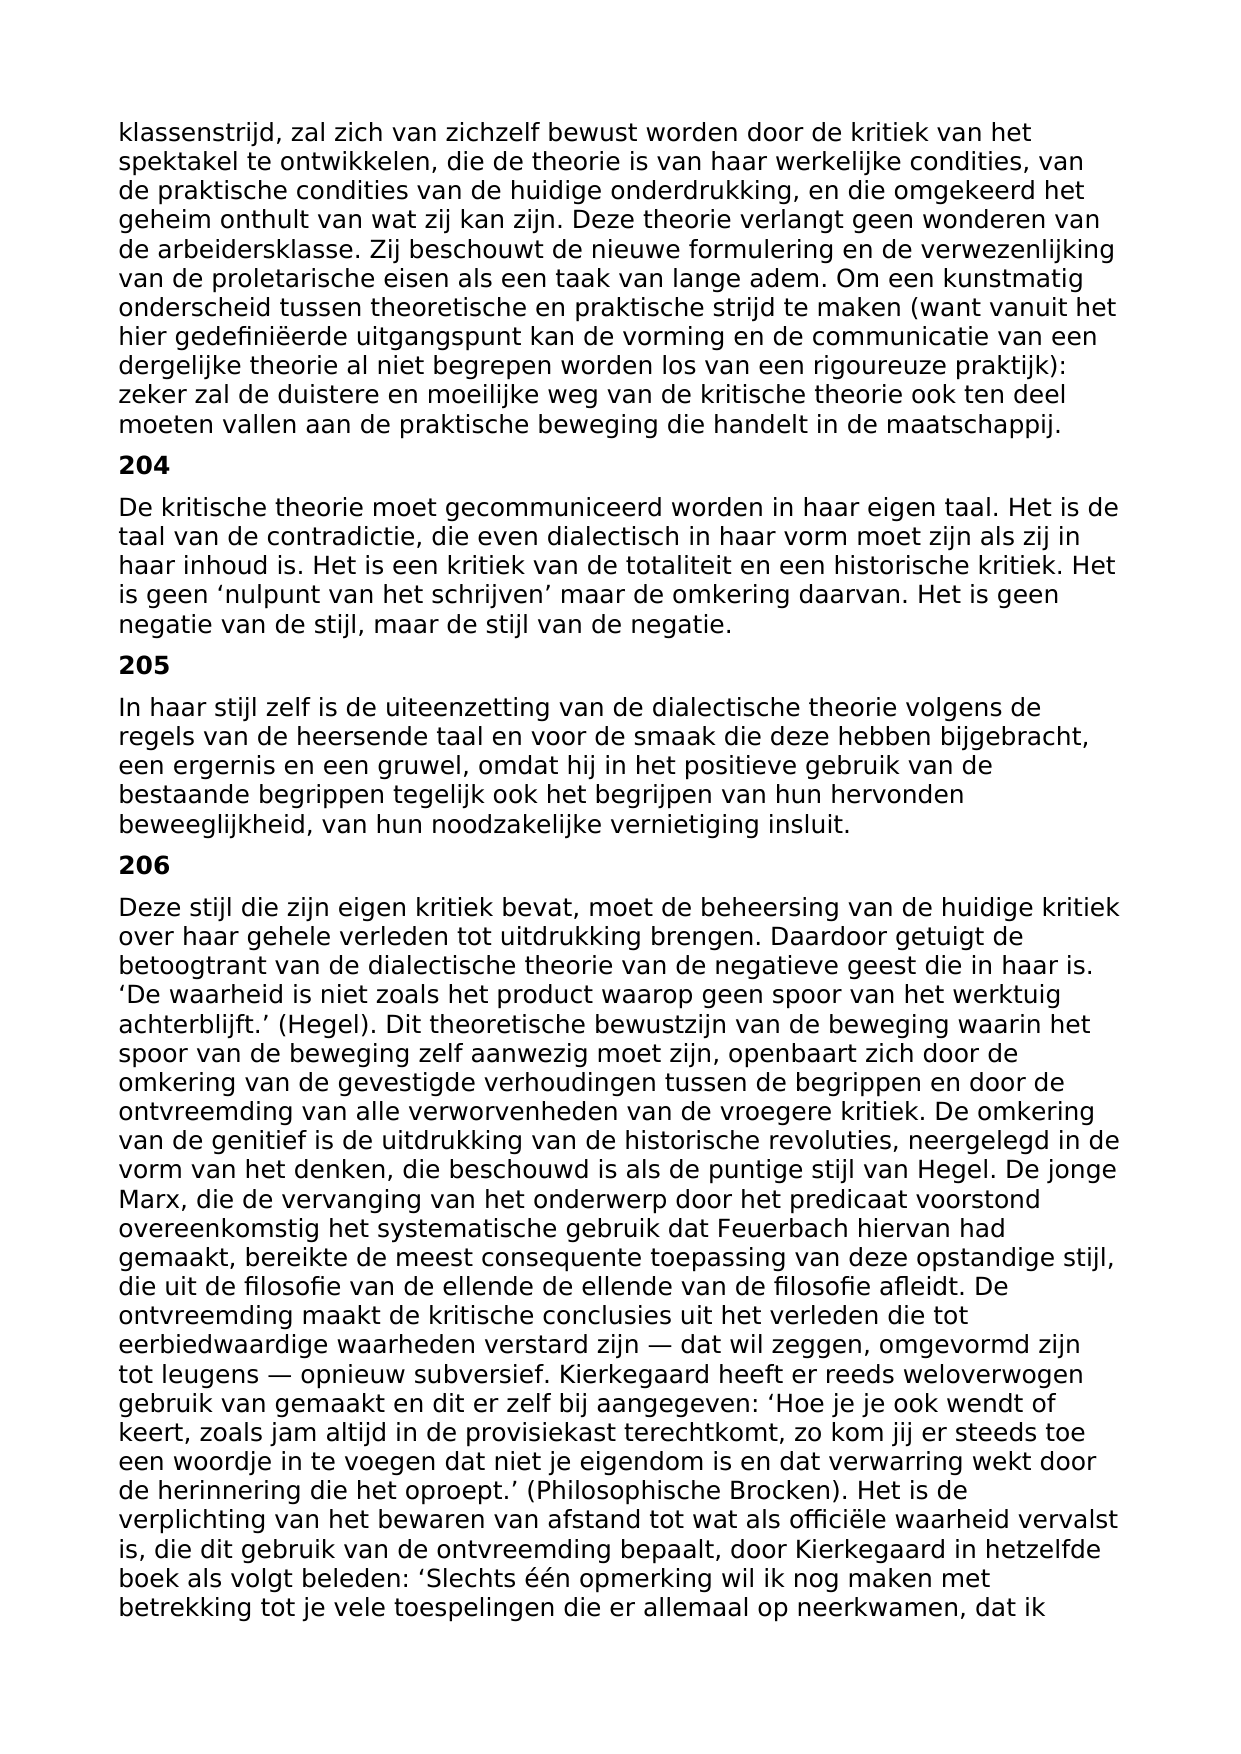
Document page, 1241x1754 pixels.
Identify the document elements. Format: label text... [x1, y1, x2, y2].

text klassenstrijd, zal zich van zichzelf bewust worden door de kritiek van het spektakel te ontwikkelen, die de theorie is van haar werkelijke condities, van de praktische condities van de huidige onderdrukking, en die omgekeerd het geheim onthult van wat zij kan zijn. Deze theorie verlangt geen wonderen van de arbeidersklasse. Zij beschouwt de nieuwe formulering en de verwezenlijking van de proletarische eisen als een taak van lange adem. Om een kunstmatig onderscheid tussen theoretische en praktische strijd te maken (want vanuit het hier gedefiniëerde uitgangspunt kan de vorming en de communicatie van een dergelijke theorie al niet begrepen worden los van een rigoureuze praktijk): zeker zal de duistere en moeilijke weg van de kritische theorie ook ten deel moeten vallen aan de praktische beweging die handelt in de maatschappij. [118, 118, 1122, 439]
text 204 [118, 451, 1122, 481]
text 206 [118, 851, 1122, 881]
text Deze stijl die zijn eigen kritiek bevat, moet de beheersing van de huidige kritiek over haar gehele verleden tot uitdrukking brengen. Daardoor getuigt de betoogtrant van de dialectische theorie van de negatieve geest die in haar is. ‘De waarheid is niet zoals het product waarop geen spoor van het werktuig achterblijft.’ (Hegel). Dit theoretische bewustzijn van de beweging waarin het spoor van de beweging zelf aanwezig moet zijn, openbaart zich door de omkering van de gevestigde verhoudingen tussen de begrippen en door de ontvreemding van alle verworvenheden van de vroegere kritiek. De omkering van de genitief is de uitdrukking van de historische revoluties, neergelegd in de vorm van het denken, die beschouwd is als de puntige stijl van Hegel. De jonge Marx, die de vervanging van het onderwerp door het predicaat voorstond overeenkomstig het systematische gebruik dat Feuerbach hiervan had gemaakt, bereikte de meest consequente toepassing van deze opstandige stijl, die uit de filosofie van de ellende de ellende van de filosofie afleidt. De ontvreemding maakt de kritische conclusies uit het verleden die tot eerbiedwaardige waarheden verstard zijn — dat wil zeggen, omgevormd zijn tot leugens — opnieuw subversief. Kierkegaard heeft er reeds weloverwogen gebruik van gemaakt en dit er zelf bij aangegeven: ‘Hoe je je ook wendt of keert, zoals jam altijd in de provisiekast terechtkomt, zo kom jij er steeds toe een woordje in te voegen dat niet je eigendom is en dat verwarring wekt door de herinnering die het oproept.’ (Philosophische Brocken). Het is de verplichting van het bewaren van afstand tot wat als officiële waarheid vervalst is, die dit gebruik van de ontvreemding bepaalt, door Kierkegaard in hetzelfde boek als volgt beleden: ‘Slechts één opmerking wil ik nog maken met betrekking tot je vele toespelingen die er allemaal op neerkwamen, dat ik [118, 893, 1122, 1622]
text De kritische theorie moet gecommuniceerd worden in haar eigen taal. Het is de taal van de contradictie, die even dialectisch in haar vorm moet zijn als zij in haar inhoud is. Het is een kritiek van de totaliteit en een historische kritiek. Het is geen ‘nulpunt van het schrijven’ maar de omkering daarvan. Het is geen negatie van de stijl, maar de stijl van de negatie. [118, 493, 1122, 639]
text 205 [118, 651, 1122, 681]
text In haar stijl zelf is de uiteenzetting van de dialectische theorie volgens de regels van de heersende taal en voor de smaak die deze hebben bijgebracht, een ergernis en een gruwel, omdat hij in het positieve gebruik van de bestaande begrippen tegelijk ook het begrijpen van hun hervonden beweeglijkheid, van hun noodzakelijke vernietiging insluit. [118, 693, 1122, 839]
